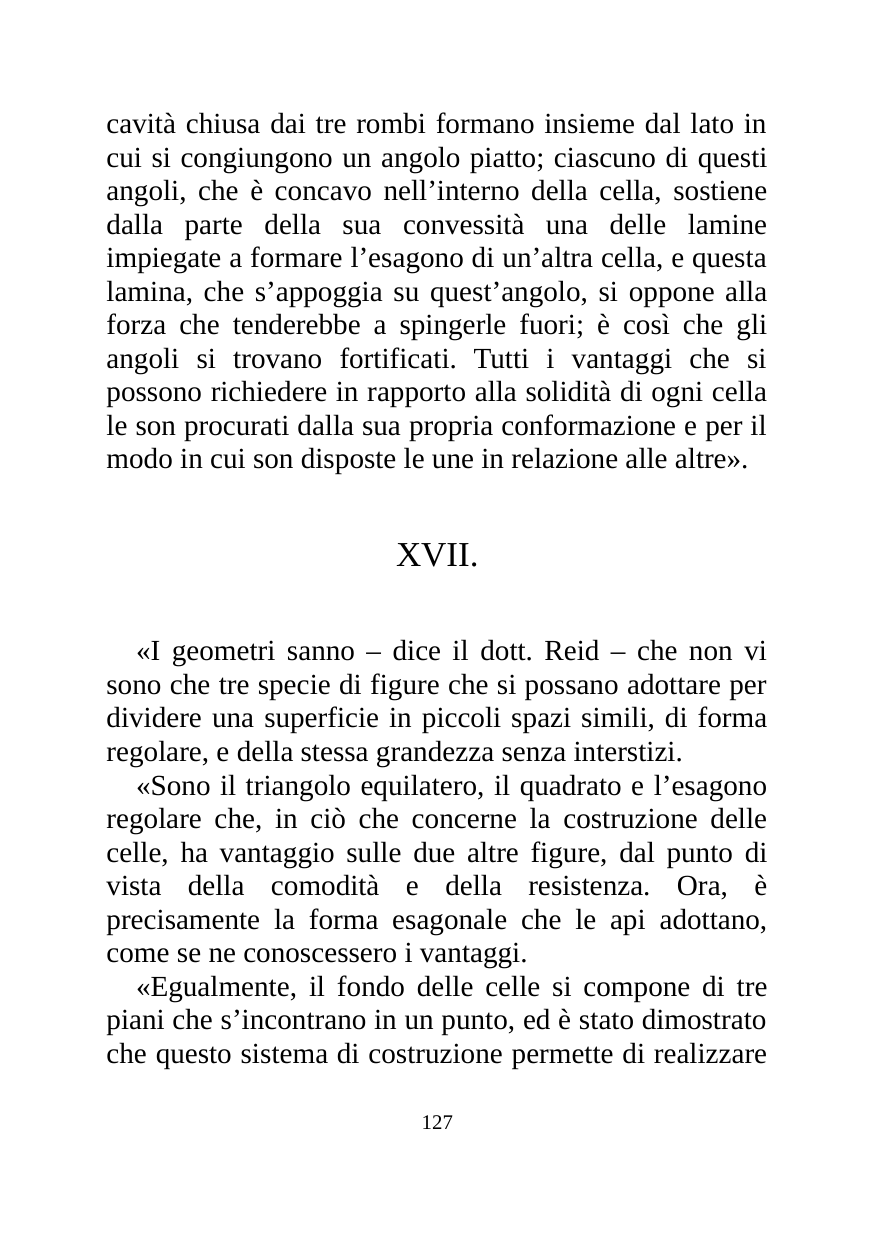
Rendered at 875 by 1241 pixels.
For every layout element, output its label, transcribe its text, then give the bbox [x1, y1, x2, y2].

subtitle XVII. [106, 534, 768, 574]
text «Egualmente, il fondo delle celle si compone di tre piani che s’incontrano in un punto, ed è stato dimostrato che questo sistema di costruzione permette di realizzare [106, 969, 768, 1069]
text «Sono il triangolo equilatero, il quadrato e l’esagono regolare che, in ciò che concerne la costruzione delle celle, ha vantaggio sulle due altre figure, dal punto di vista della comodità e della resistenza. Ora, è precisamente la forma esagonale che le api adottano, come se ne conoscessero i vantaggi. [106, 768, 768, 969]
text cavità chiusa dai tre rombi formano insieme dal lato in cui si congiungono un angolo piatto; ciascuno di questi angoli, che è concavo nell’interno della cella, sostiene dalla parte della sua convessità una delle lamine impiegate a formare l’esagono di un’altra cella, e questa lamina, che s’appoggia su quest’angolo, si oppone alla forza che tenderebbe a spingerle fuori; è così che gli angoli si trovano fortificati. Tutti i vantaggi che si possono richiedere in rapporto alla solidità di ogni cella le son procurati dalla sua propria conformazione e per il modo in cui son disposte le une in relazione alle altre». [106, 106, 768, 475]
text «I geometri sanno – dice il dott. Reid – che non vi sono che tre specie di figure che si possano adottare per dividere una superficie in piccoli spazi simili, di forma regolare, e della stessa grandezza senza interstizi. [106, 633, 768, 768]
